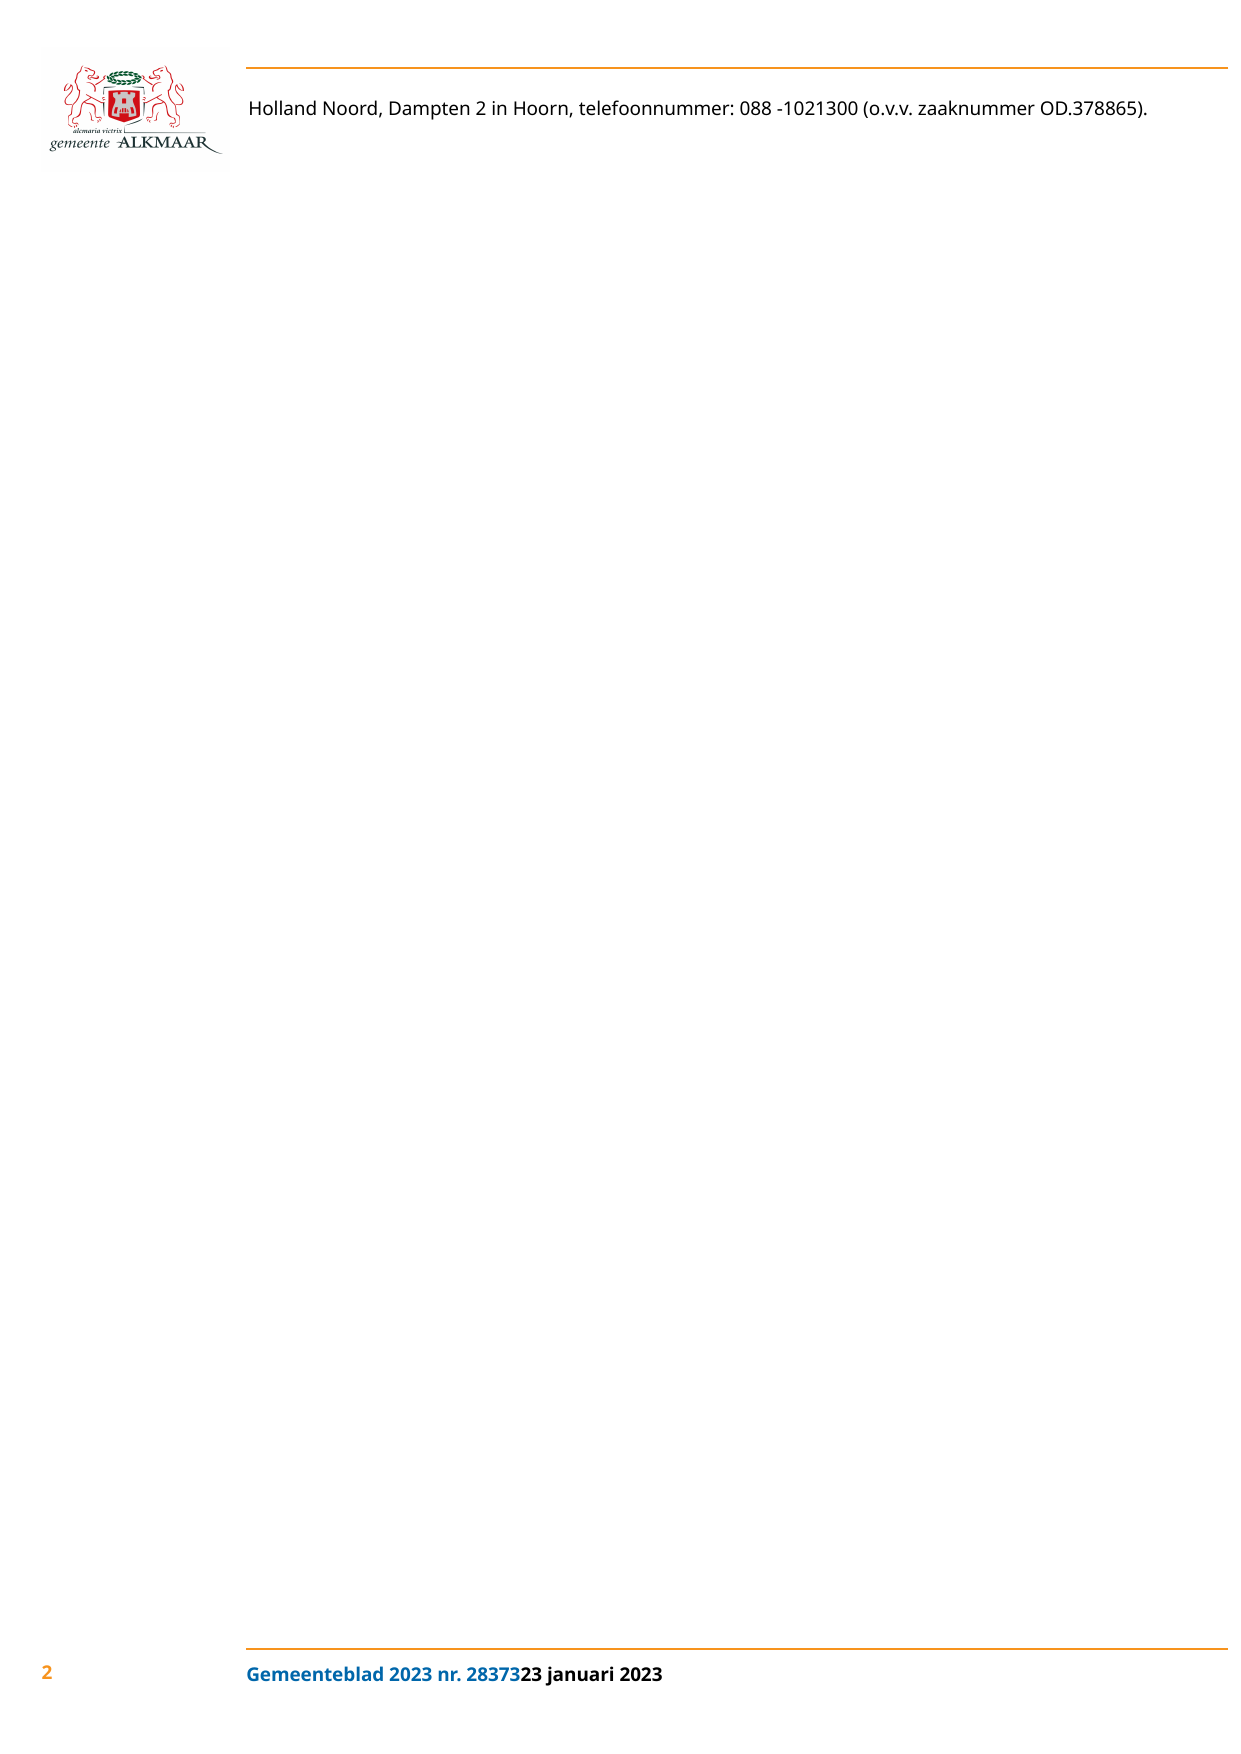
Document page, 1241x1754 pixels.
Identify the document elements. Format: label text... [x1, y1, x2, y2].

picture [41, 47, 231, 172]
text Holland Noord, Dampten 2 in Hoorn, telefoonnummer: 088 -1021300 (o.v.v. zaaknummer OD.378865). [248, 95, 1152, 121]
